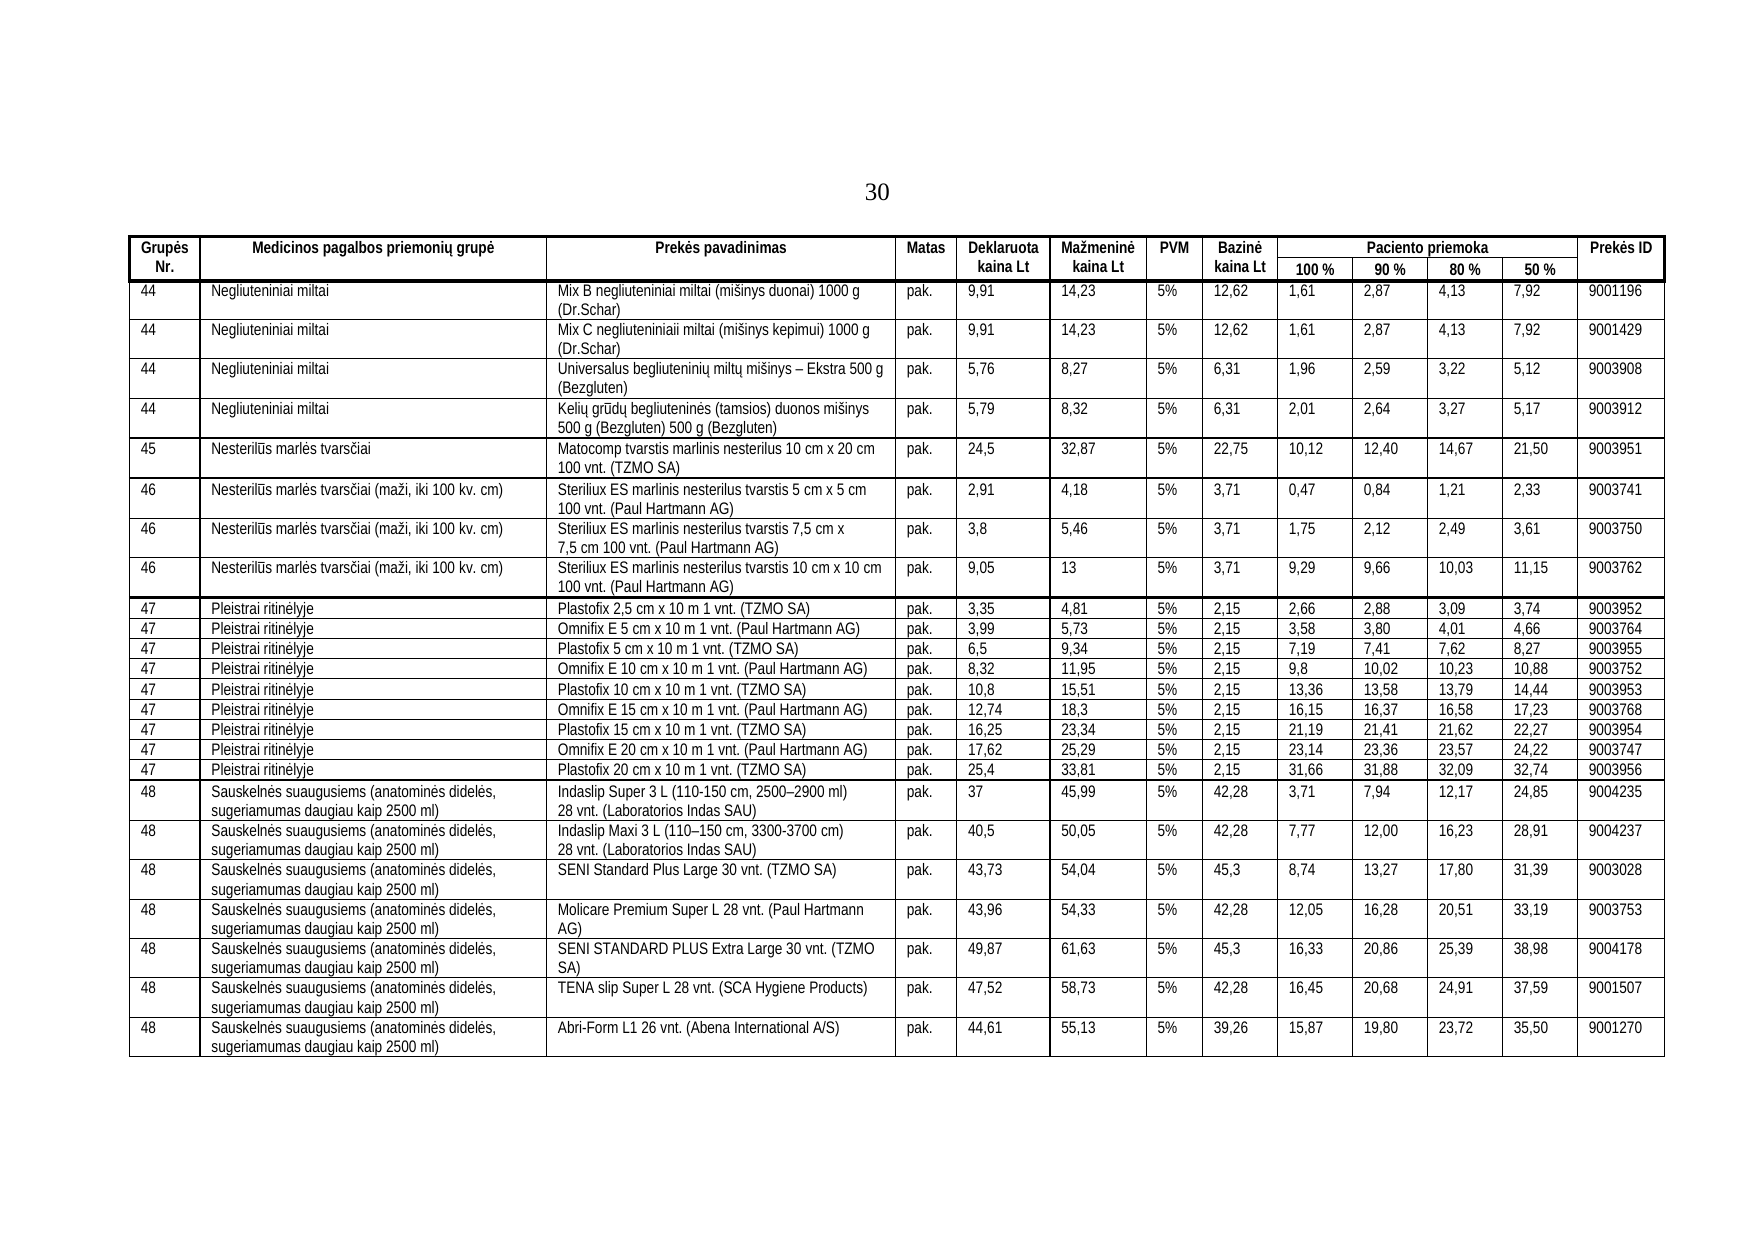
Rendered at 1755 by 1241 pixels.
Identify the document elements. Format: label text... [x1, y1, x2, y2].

table_cell pak. [896, 821, 956, 859]
table_cell 48 [130, 860, 199, 898]
table_cell 5% [1147, 359, 1202, 397]
table_cell 47 [130, 679, 199, 698]
table_cell 14,23 [1051, 320, 1146, 358]
table_cell 9,34 [1051, 639, 1146, 658]
table_cell 9003953 [1578, 679, 1664, 698]
table_cell 23,36 [1353, 740, 1427, 759]
table_cell 3,71 [1203, 479, 1277, 518]
table_header Deklaruota kaina Lt [957, 238, 1049, 279]
table_cell 6,31 [1203, 359, 1277, 397]
table_cell 28,91 [1503, 821, 1577, 859]
table_cell 47 [130, 700, 199, 719]
table_cell 5,76 [957, 359, 1049, 397]
table_cell 32,09 [1428, 760, 1502, 779]
table_cell 5% [1147, 519, 1202, 557]
table_cell 4,18 [1051, 479, 1146, 518]
table_cell 47 [130, 619, 199, 638]
table_cell 43,96 [957, 900, 1049, 938]
table_cell 44 [130, 320, 199, 358]
table_cell 5% [1147, 1018, 1202, 1056]
table_cell pak. [896, 781, 956, 820]
table_cell 45,3 [1203, 860, 1277, 898]
table_cell Nesterilūs marlės tvarsčiai [201, 439, 546, 477]
table_cell 21,62 [1428, 720, 1502, 739]
table_header PVM [1147, 238, 1202, 279]
table_cell 5,17 [1503, 399, 1577, 437]
table_cell Negliuteniniai miltai [201, 283, 546, 319]
table_cell 5% [1147, 821, 1202, 859]
table_cell 5% [1147, 939, 1202, 977]
table_cell 3,8 [957, 519, 1049, 557]
table_cell 5% [1147, 399, 1202, 437]
table_cell 43,73 [957, 860, 1049, 898]
table_cell Indaslip Super 3 L (110-150 cm, 2500–2900 ml) 28 vnt. (Laboratorios Indas SAU) [547, 781, 895, 820]
table_cell 2,15 [1203, 679, 1277, 698]
table_cell Negliuteniniai miltai [201, 320, 546, 358]
table_cell 7,92 [1503, 320, 1577, 358]
table_cell Universalus begliuteninių miltų mišinys – Ekstra 500 g (Bezgluten) [547, 359, 895, 397]
table_cell 23,57 [1428, 740, 1502, 759]
table_cell 9003747 [1578, 740, 1664, 759]
table_cell 9003952 [1578, 599, 1664, 618]
table_cell 47,52 [957, 978, 1049, 1017]
table_cell Mix C negliuteniniaii miltai (mišinys kepimui) 1000 g (Dr.Schar) [547, 320, 895, 358]
table_cell Pleistrai ritinėlyje [201, 700, 546, 719]
table_cell 9,8 [1278, 659, 1352, 678]
table_cell pak. [896, 359, 956, 397]
table_cell 4,13 [1428, 320, 1502, 358]
table_cell Plastofix 20 cm x 10 m 1 vnt. (TZMO SA) [547, 760, 895, 779]
table_cell 2,12 [1353, 519, 1427, 557]
table_cell pak. [896, 978, 956, 1017]
table_cell 2,59 [1353, 359, 1427, 397]
table_cell 31,39 [1503, 860, 1577, 898]
table_cell 2,15 [1203, 760, 1277, 779]
table_cell 9,91 [957, 283, 1049, 319]
table_cell 90 % [1353, 258, 1427, 279]
table_header Bazinė kaina Lt [1203, 238, 1277, 279]
table_cell 7,41 [1353, 639, 1427, 658]
table_cell 9003912 [1578, 399, 1664, 437]
table_cell 3,58 [1278, 619, 1352, 638]
table_cell pak. [896, 519, 956, 557]
table_cell 5% [1147, 558, 1202, 596]
table_cell Indaslip Maxi 3 L (110–150 cm, 3300-3700 cm) 28 vnt. (Laboratorios Indas SAU) [547, 821, 895, 859]
table_cell 5% [1147, 639, 1202, 658]
table_cell 2,87 [1353, 283, 1427, 319]
table_cell 14,44 [1503, 679, 1577, 698]
table_cell 80 % [1428, 258, 1502, 279]
table_cell 3,71 [1203, 558, 1277, 596]
table_cell 47 [130, 599, 199, 618]
table_cell Plastofix 2,5 cm x 10 m 1 vnt. (TZMO SA) [547, 599, 895, 618]
table_cell 48 [130, 939, 199, 977]
table_cell Pleistrai ritinėlyje [201, 760, 546, 779]
table_cell Steriliux ES marlinis nesterilus tvarstis 10 cm x 10 cm 100 vnt. (Paul Hartmann AG) [547, 558, 895, 596]
table_cell 61,63 [1051, 939, 1146, 977]
table_cell 1,61 [1278, 320, 1352, 358]
table_cell Molicare Premium Super L 28 vnt. (Paul Hartmann AG) [547, 900, 895, 938]
table_header Matas [896, 238, 956, 279]
table_cell 21,50 [1503, 439, 1577, 477]
table_cell Nesterilūs marlės tvarsčiai (maži, iki 100 kv. cm) [201, 558, 546, 596]
table_cell 20,86 [1353, 939, 1427, 977]
table_cell Sauskelnės suaugusiems (anatominės didelės, sugeriamumas daugiau kaip 2500 ml) [201, 781, 546, 820]
table_cell Negliuteniniai miltai [201, 399, 546, 437]
table_cell 24,91 [1428, 978, 1502, 1017]
table_header Prekės ID [1578, 238, 1663, 279]
table_cell pak. [896, 740, 956, 759]
table_cell 7,92 [1503, 283, 1577, 319]
table_cell 5% [1147, 781, 1202, 820]
table_cell 25,29 [1051, 740, 1146, 759]
table_cell pak. [896, 700, 956, 719]
table_cell 4,01 [1428, 619, 1502, 638]
table_cell 4,81 [1051, 599, 1146, 618]
table_cell 31,66 [1278, 760, 1352, 779]
table_cell 9,29 [1278, 558, 1352, 596]
table_cell 10,88 [1503, 659, 1577, 678]
table_cell 23,72 [1428, 1018, 1502, 1056]
table_header Medicinos pagalbos priemonių grupė [201, 238, 546, 279]
table_cell pak. [896, 1018, 956, 1056]
table_cell 5% [1147, 479, 1202, 518]
table_cell Plastofix 15 cm x 10 m 1 vnt. (TZMO SA) [547, 720, 895, 739]
table_cell 8,32 [957, 659, 1049, 678]
table_cell 1,96 [1278, 359, 1352, 397]
table_cell 2,15 [1203, 720, 1277, 739]
table_cell 9004237 [1578, 821, 1664, 859]
table_cell 24,22 [1503, 740, 1577, 759]
table_cell 44 [130, 399, 199, 437]
table_cell 42,28 [1203, 781, 1277, 820]
table_cell 47 [130, 720, 199, 739]
table_cell 20,51 [1428, 900, 1502, 938]
table_cell 9003955 [1578, 639, 1664, 658]
table_cell 3,35 [957, 599, 1049, 618]
table_cell pak. [896, 399, 956, 437]
table_cell 1,75 [1278, 519, 1352, 557]
table_cell 7,94 [1353, 781, 1427, 820]
table_cell 20,68 [1353, 978, 1427, 1017]
table_cell 5% [1147, 320, 1202, 358]
table_cell 5% [1147, 283, 1202, 319]
table_cell 12,17 [1428, 781, 1502, 820]
table_cell 9003741 [1578, 479, 1664, 518]
table_cell 5% [1147, 978, 1202, 1017]
table_cell 2,15 [1203, 659, 1277, 678]
table_cell 22,27 [1503, 720, 1577, 739]
table_cell 42,28 [1203, 900, 1277, 938]
table_cell 9001507 [1578, 978, 1664, 1017]
table_cell Plastofix 5 cm x 10 m 1 vnt. (TZMO SA) [547, 639, 895, 658]
table_cell Pleistrai ritinėlyje [201, 639, 546, 658]
table_cell Omnifix E 15 cm x 10 m 1 vnt. (Paul Hartmann AG) [547, 700, 895, 719]
table_cell 45,99 [1051, 781, 1146, 820]
table_header Mažmeninė kaina Lt [1051, 238, 1146, 279]
table_cell Plastofix 10 cm x 10 m 1 vnt. (TZMO SA) [547, 679, 895, 698]
table_cell 4,66 [1503, 619, 1577, 638]
table_cell 1,61 [1278, 283, 1352, 319]
table_cell 5,79 [957, 399, 1049, 437]
table_cell 25,39 [1428, 939, 1502, 977]
table_cell 9003951 [1578, 439, 1664, 477]
table_cell 39,26 [1203, 1018, 1277, 1056]
table_cell Pleistrai ritinėlyje [201, 720, 546, 739]
table_cell 6,31 [1203, 399, 1277, 437]
table_cell 2,91 [957, 479, 1049, 518]
table_cell Matocomp tvarstis marlinis nesterilus 10 cm x 20 cm 100 vnt. (TZMO SA) [547, 439, 895, 477]
table_cell 11,95 [1051, 659, 1146, 678]
table_cell 33,81 [1051, 760, 1146, 779]
table_cell pak. [896, 679, 956, 698]
table_header Grupės Nr. [131, 238, 199, 279]
table_cell 3,80 [1353, 619, 1427, 638]
table_cell 21,41 [1353, 720, 1427, 739]
table_cell 7,62 [1428, 639, 1502, 658]
table_cell pak. [896, 939, 956, 977]
table_cell 0,47 [1278, 479, 1352, 518]
table_cell 9003750 [1578, 519, 1664, 557]
table_cell 6,5 [957, 639, 1049, 658]
table_cell Nesterilūs marlės tvarsčiai (maži, iki 100 kv. cm) [201, 479, 546, 518]
table_cell 35,50 [1503, 1018, 1577, 1056]
table_cell 5% [1147, 760, 1202, 779]
table_cell pak. [896, 639, 956, 658]
table_cell 8,74 [1278, 860, 1352, 898]
table_cell TENA slip Super L 28 vnt. (SCA Hygiene Products) [547, 978, 895, 1017]
table_cell 47 [130, 760, 199, 779]
table_cell 48 [130, 821, 199, 859]
table_cell 37 [957, 781, 1049, 820]
table_cell 14,67 [1428, 439, 1502, 477]
table_cell 58,73 [1051, 978, 1146, 1017]
table_cell Pleistrai ritinėlyje [201, 659, 546, 678]
table_cell 3,61 [1503, 519, 1577, 557]
table_cell 2,33 [1503, 479, 1577, 518]
table_cell 23,34 [1051, 720, 1146, 739]
table_cell 7,77 [1278, 821, 1352, 859]
table_cell 9003954 [1578, 720, 1664, 739]
table_cell Omnifix E 20 cm x 10 m 1 vnt. (Paul Hartmann AG) [547, 740, 895, 759]
table_cell 42,28 [1203, 978, 1277, 1017]
table_cell 16,37 [1353, 700, 1427, 719]
table_cell 5,12 [1503, 359, 1577, 397]
table_cell 48 [130, 900, 199, 938]
table_cell 50 % [1503, 258, 1577, 279]
table_cell 46 [130, 519, 199, 557]
table_cell Omnifix E 5 cm x 10 m 1 vnt. (Paul Hartmann AG) [547, 619, 895, 638]
table_cell pak. [896, 320, 956, 358]
table_cell pak. [896, 900, 956, 938]
table_cell 2,87 [1353, 320, 1427, 358]
table_cell 9001196 [1578, 283, 1664, 319]
table_cell 15,51 [1051, 679, 1146, 698]
table_cell 21,19 [1278, 720, 1352, 739]
table_cell 3,22 [1428, 359, 1502, 397]
table_cell 12,74 [957, 700, 1049, 719]
table_cell 2,15 [1203, 619, 1277, 638]
table_cell 9004235 [1578, 781, 1664, 820]
table_cell pak. [896, 720, 956, 739]
table_cell 47 [130, 659, 199, 678]
table_cell Pleistrai ritinėlyje [201, 679, 546, 698]
table_cell 15,87 [1278, 1018, 1352, 1056]
table_cell pak. [896, 599, 956, 618]
table_cell 45 [130, 439, 199, 477]
table_cell 2,88 [1353, 599, 1427, 618]
table_cell 11,15 [1503, 558, 1577, 596]
table_cell 5% [1147, 860, 1202, 898]
table_cell 16,25 [957, 720, 1049, 739]
table_cell Pleistrai ritinėlyje [201, 740, 546, 759]
table_cell pak. [896, 659, 956, 678]
table_cell 14,23 [1051, 283, 1146, 319]
table_cell 2,49 [1428, 519, 1502, 557]
table_cell Negliuteniniai miltai [201, 359, 546, 397]
table_cell 2,01 [1278, 399, 1352, 437]
table_cell 3,99 [957, 619, 1049, 638]
table_cell 46 [130, 479, 199, 518]
table_cell 100 % [1278, 258, 1352, 279]
table_cell 10,02 [1353, 659, 1427, 678]
table_cell 9,05 [957, 558, 1049, 596]
table_cell 5% [1147, 599, 1202, 618]
table_cell 48 [130, 1018, 199, 1056]
table_cell 46 [130, 558, 199, 596]
table_cell 4,13 [1428, 283, 1502, 319]
table_cell 47 [130, 740, 199, 759]
table_cell pak. [896, 283, 956, 319]
table_cell 9003752 [1578, 659, 1664, 678]
table_cell 17,62 [957, 740, 1049, 759]
table_cell 9004178 [1578, 939, 1664, 977]
table_cell Pleistrai ritinėlyje [201, 599, 546, 618]
table_cell 9003764 [1578, 619, 1664, 638]
table_cell 9001270 [1578, 1018, 1664, 1056]
table_cell 49,87 [957, 939, 1049, 977]
table_cell 9001429 [1578, 320, 1664, 358]
table_cell SENI STANDARD PLUS Extra Large 30 vnt. (TZMO SA) [547, 939, 895, 977]
table_cell Sauskelnės suaugusiems (anatominės didelės, sugeriamumas daugiau kaip 2500 ml) [201, 939, 546, 977]
table_cell 48 [130, 978, 199, 1017]
table_cell Nesterilūs marlės tvarsčiai (maži, iki 100 kv. cm) [201, 519, 546, 557]
table_cell 13,36 [1278, 679, 1352, 698]
table_cell 10,8 [957, 679, 1049, 698]
table_cell 32,87 [1051, 439, 1146, 477]
table_cell 24,85 [1503, 781, 1577, 820]
table_cell 5% [1147, 659, 1202, 678]
table_cell 9003956 [1578, 760, 1664, 779]
table_cell 5,46 [1051, 519, 1146, 557]
table_cell 9003762 [1578, 558, 1664, 596]
table_cell 3,27 [1428, 399, 1502, 437]
table_cell 47 [130, 639, 199, 658]
table_cell 50,05 [1051, 821, 1146, 859]
table_cell Sauskelnės suaugusiems (anatominės didelės, sugeriamumas daugiau kaip 2500 ml) [201, 978, 546, 1017]
table_cell 17,23 [1503, 700, 1577, 719]
table_cell 2,15 [1203, 700, 1277, 719]
table_cell 2,15 [1203, 599, 1277, 618]
table_cell 12,62 [1203, 283, 1277, 319]
table_cell 16,45 [1278, 978, 1352, 1017]
table_cell Steriliux ES marlinis nesterilus tvarstis 7,5 cm x 7,5 cm 100 vnt. (Paul Hartmann AG) [547, 519, 895, 557]
table_header Paciento priemoka [1278, 238, 1577, 257]
table_cell 5% [1147, 619, 1202, 638]
table_cell 5% [1147, 700, 1202, 719]
table_cell 5% [1147, 900, 1202, 938]
table_cell 12,40 [1353, 439, 1427, 477]
table_cell 12,62 [1203, 320, 1277, 358]
table_cell 3,71 [1278, 781, 1352, 820]
table_cell 23,14 [1278, 740, 1352, 759]
table_cell 33,19 [1503, 900, 1577, 938]
table_cell 5% [1147, 439, 1202, 477]
table_cell 8,27 [1051, 359, 1146, 397]
table_cell 9003028 [1578, 860, 1664, 898]
table_cell 22,75 [1203, 439, 1277, 477]
table_cell 9003768 [1578, 700, 1664, 719]
table_cell 10,12 [1278, 439, 1352, 477]
table_cell Steriliux ES marlinis nesterilus tvarstis 5 cm x 5 cm 100 vnt. (Paul Hartmann AG) [547, 479, 895, 518]
table_cell 48 [130, 781, 199, 820]
table_cell 45,3 [1203, 939, 1277, 977]
table_cell Kelių grūdų begliuteninės (tamsios) duonos mišinys 500 g (Bezgluten) 500 g (Bezgluten) [547, 399, 895, 437]
table_cell Sauskelnės suaugusiems (anatominės didelės, sugeriamumas daugiau kaip 2500 ml) [201, 1018, 546, 1056]
table_cell 31,88 [1353, 760, 1427, 779]
table_cell 16,28 [1353, 900, 1427, 938]
table_cell 16,15 [1278, 700, 1352, 719]
table_cell 19,80 [1353, 1018, 1427, 1056]
table_cell 2,66 [1278, 599, 1352, 618]
table_cell 9,91 [957, 320, 1049, 358]
table_cell Omnifix E 10 cm x 10 m 1 vnt. (Paul Hartmann AG) [547, 659, 895, 678]
table_cell SENI Standard Plus Large 30 vnt. (TZMO SA) [547, 860, 895, 898]
table_cell 12,00 [1353, 821, 1427, 859]
table_cell 13 [1051, 558, 1146, 596]
table_cell Mix B negliuteniniai miltai (mišinys duonai) 1000 g (Dr.Schar) [547, 283, 895, 319]
table_cell 0,84 [1353, 479, 1427, 518]
table_cell pak. [896, 860, 956, 898]
table_cell 10,23 [1428, 659, 1502, 678]
table_cell 12,05 [1278, 900, 1352, 938]
table_cell 10,03 [1428, 558, 1502, 596]
table_cell 42,28 [1203, 821, 1277, 859]
table_cell 54,04 [1051, 860, 1146, 898]
table_cell 9003908 [1578, 359, 1664, 397]
table_cell 5% [1147, 679, 1202, 698]
table_cell 18,3 [1051, 700, 1146, 719]
table_cell 5% [1147, 720, 1202, 739]
table_cell pak. [896, 558, 956, 596]
table_cell 40,5 [957, 821, 1049, 859]
table_cell 5% [1147, 740, 1202, 759]
table_cell 25,4 [957, 760, 1049, 779]
table_header Prekės pavadinimas [547, 238, 895, 279]
table_cell 44,61 [957, 1018, 1049, 1056]
table_cell 16,23 [1428, 821, 1502, 859]
table_cell 3,71 [1203, 519, 1277, 557]
table_cell 2,15 [1203, 740, 1277, 759]
table_cell 55,13 [1051, 1018, 1146, 1056]
table_cell 2,64 [1353, 399, 1427, 437]
table_cell 44 [130, 283, 199, 319]
table_cell pak. [896, 439, 956, 477]
table_cell pak. [896, 479, 956, 518]
table_cell 32,74 [1503, 760, 1577, 779]
table_cell 13,58 [1353, 679, 1427, 698]
table_cell 1,21 [1428, 479, 1502, 518]
table_cell 37,59 [1503, 978, 1577, 1017]
table_cell 16,33 [1278, 939, 1352, 977]
table_cell 13,27 [1353, 860, 1427, 898]
table_cell 38,98 [1503, 939, 1577, 977]
table_cell 44 [130, 359, 199, 397]
table_cell 17,80 [1428, 860, 1502, 898]
table_cell 24,5 [957, 439, 1049, 477]
table_cell Sauskelnės suaugusiems (anatominės didelės, sugeriamumas daugiau kaip 2500 ml) [201, 900, 546, 938]
table_cell 8,32 [1051, 399, 1146, 437]
table_cell pak. [896, 619, 956, 638]
table_cell 3,74 [1503, 599, 1577, 618]
table_cell 7,19 [1278, 639, 1352, 658]
table_cell 13,79 [1428, 679, 1502, 698]
table_cell Pleistrai ritinėlyje [201, 619, 546, 638]
table_cell 54,33 [1051, 900, 1146, 938]
table_cell 16,58 [1428, 700, 1502, 719]
table_cell 8,27 [1503, 639, 1577, 658]
table_cell Abri-Form L1 26 vnt. (Abena International A/S) [547, 1018, 895, 1056]
table_cell 9003753 [1578, 900, 1664, 938]
table_cell 9,66 [1353, 558, 1427, 596]
table_cell Sauskelnės suaugusiems (anatominės didelės, sugeriamumas daugiau kaip 2500 ml) [201, 821, 546, 859]
table_cell pak. [896, 760, 956, 779]
table_cell 2,15 [1203, 639, 1277, 658]
table_cell Sauskelnės suaugusiems (anatominės didelės, sugeriamumas daugiau kaip 2500 ml) [201, 860, 546, 898]
table_cell 3,09 [1428, 599, 1502, 618]
table_cell 5,73 [1051, 619, 1146, 638]
